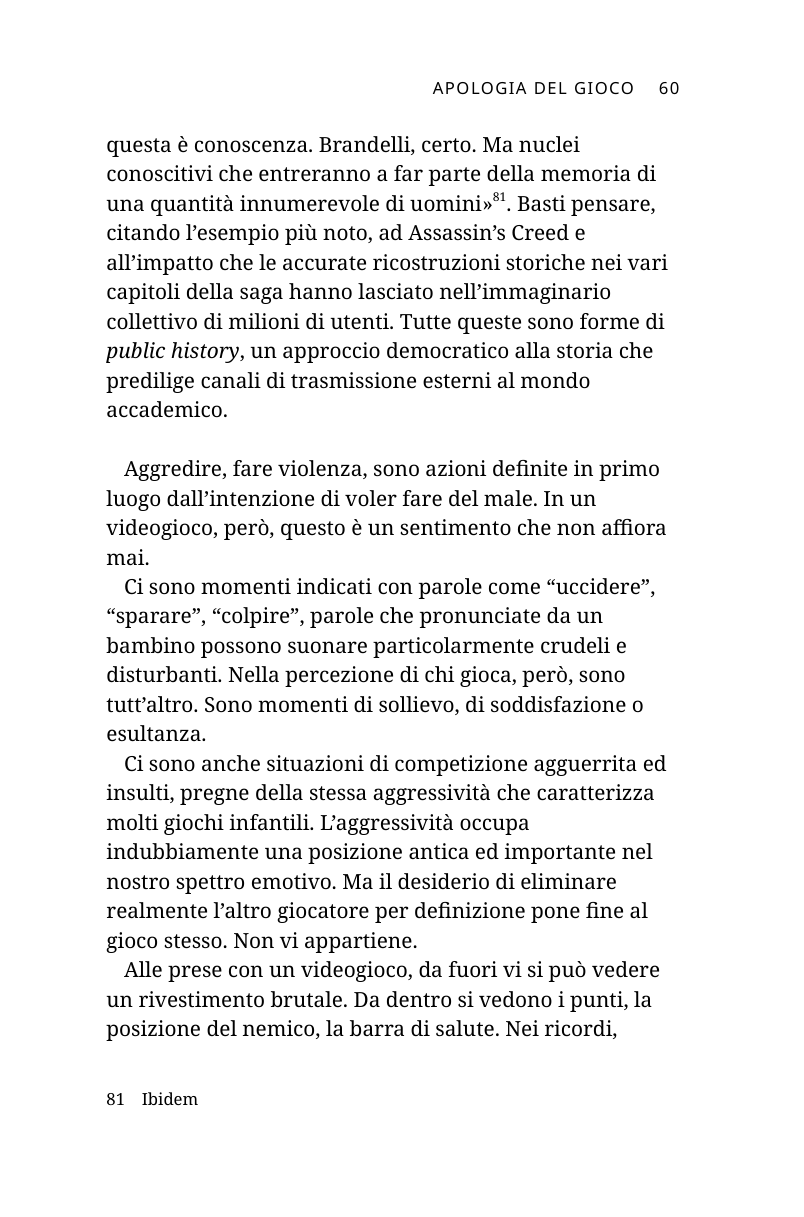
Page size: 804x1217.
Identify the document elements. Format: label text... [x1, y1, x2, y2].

text Ibidem [106, 1088, 679, 1110]
text questa è conoscenza. Brandelli, certo. Ma nuclei conoscitivi che entreranno a far parte della memoria di una quantità innumerevole di uomini». Basti pensare, citando l’esempio più noto, ad Assassin’s Creed e all’impatto che le accurate ricostruzioni storiche nei vari capitoli della saga hanno lasciato nell’immaginario collettivo di milioni di utenti. Tutte queste sono forme di public history, un approccio democratico alla storia che predilige canali di trasmissione esterni al mondo accademico. [106, 129, 679, 424]
text Alle prese con un videogioco, da fuori vi si può vedere un rivestimento brutale. Da dentro si vedono i punti, la posizione del nemico, la barra di salute. Nei ricordi, [106, 954, 679, 1043]
text Ci sono momenti indicati con parole come “uccidere”, “sparare”, “colpire”, parole che pronunciate da un bambino possono suonare particolarmente crudeli e disturbanti. Nella percezione di chi gioca, però, sono tutt’altro. Sono momenti di sollievo, di soddisfazione o esultanza. [106, 571, 679, 748]
text Aggredire, fare violenza, sono azioni definite in primo luogo dall’intenzione di voler fare del male. In un videogioco, però, questo è un sentimento che non affiora mai. [106, 453, 679, 571]
text Ci sono anche situazioni di competizione agguerrita ed insulti, pregne della stessa aggressività che caratterizza molti giochi infantili. L’aggressività occupa indubbiamente una posizione antica ed importante nel nostro spettro emotivo. Ma il desiderio di eliminare realmente l’altro giocatore per definizione pone fine al gioco stesso. Non vi appartiene. [106, 748, 679, 954]
